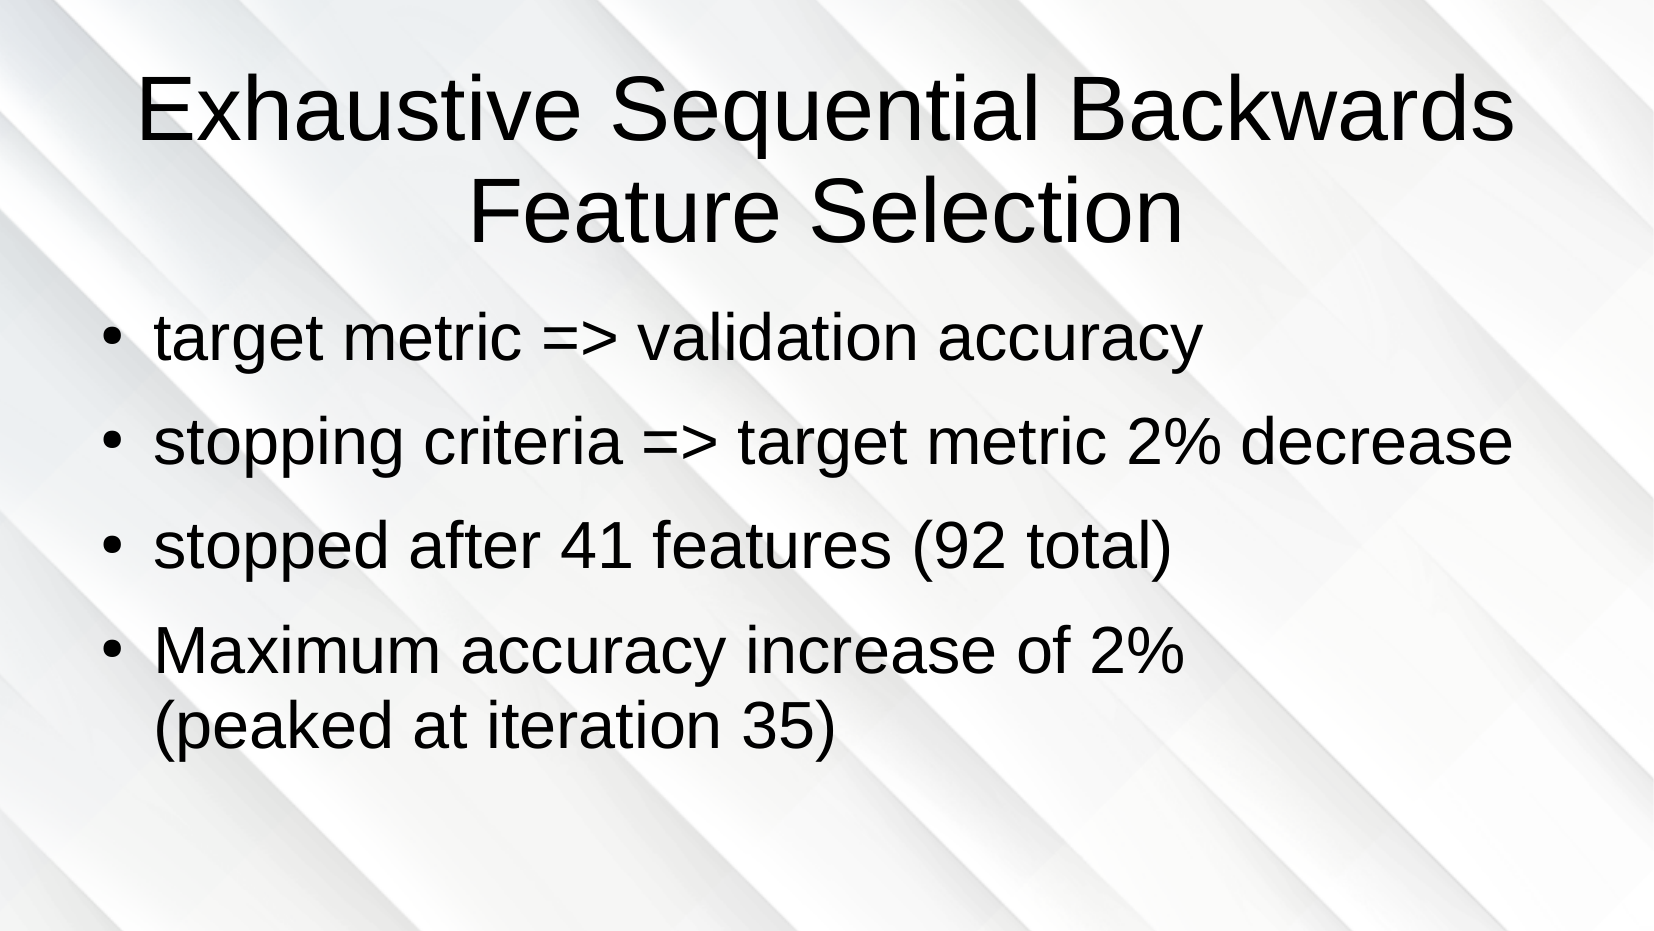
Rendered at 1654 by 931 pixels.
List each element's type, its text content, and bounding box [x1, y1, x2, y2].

list target metric => validation accuracy stopping criteria => target metric 2% decrease stopped after 41 features (92 total) Maximum accuracy increase of 2% (peaked at iteration 35) [82, 300, 1571, 863]
picture [0, 0, 1654, 931]
title Exhaustive Sequential Backwards Feature Selection [82, 57, 1571, 263]
